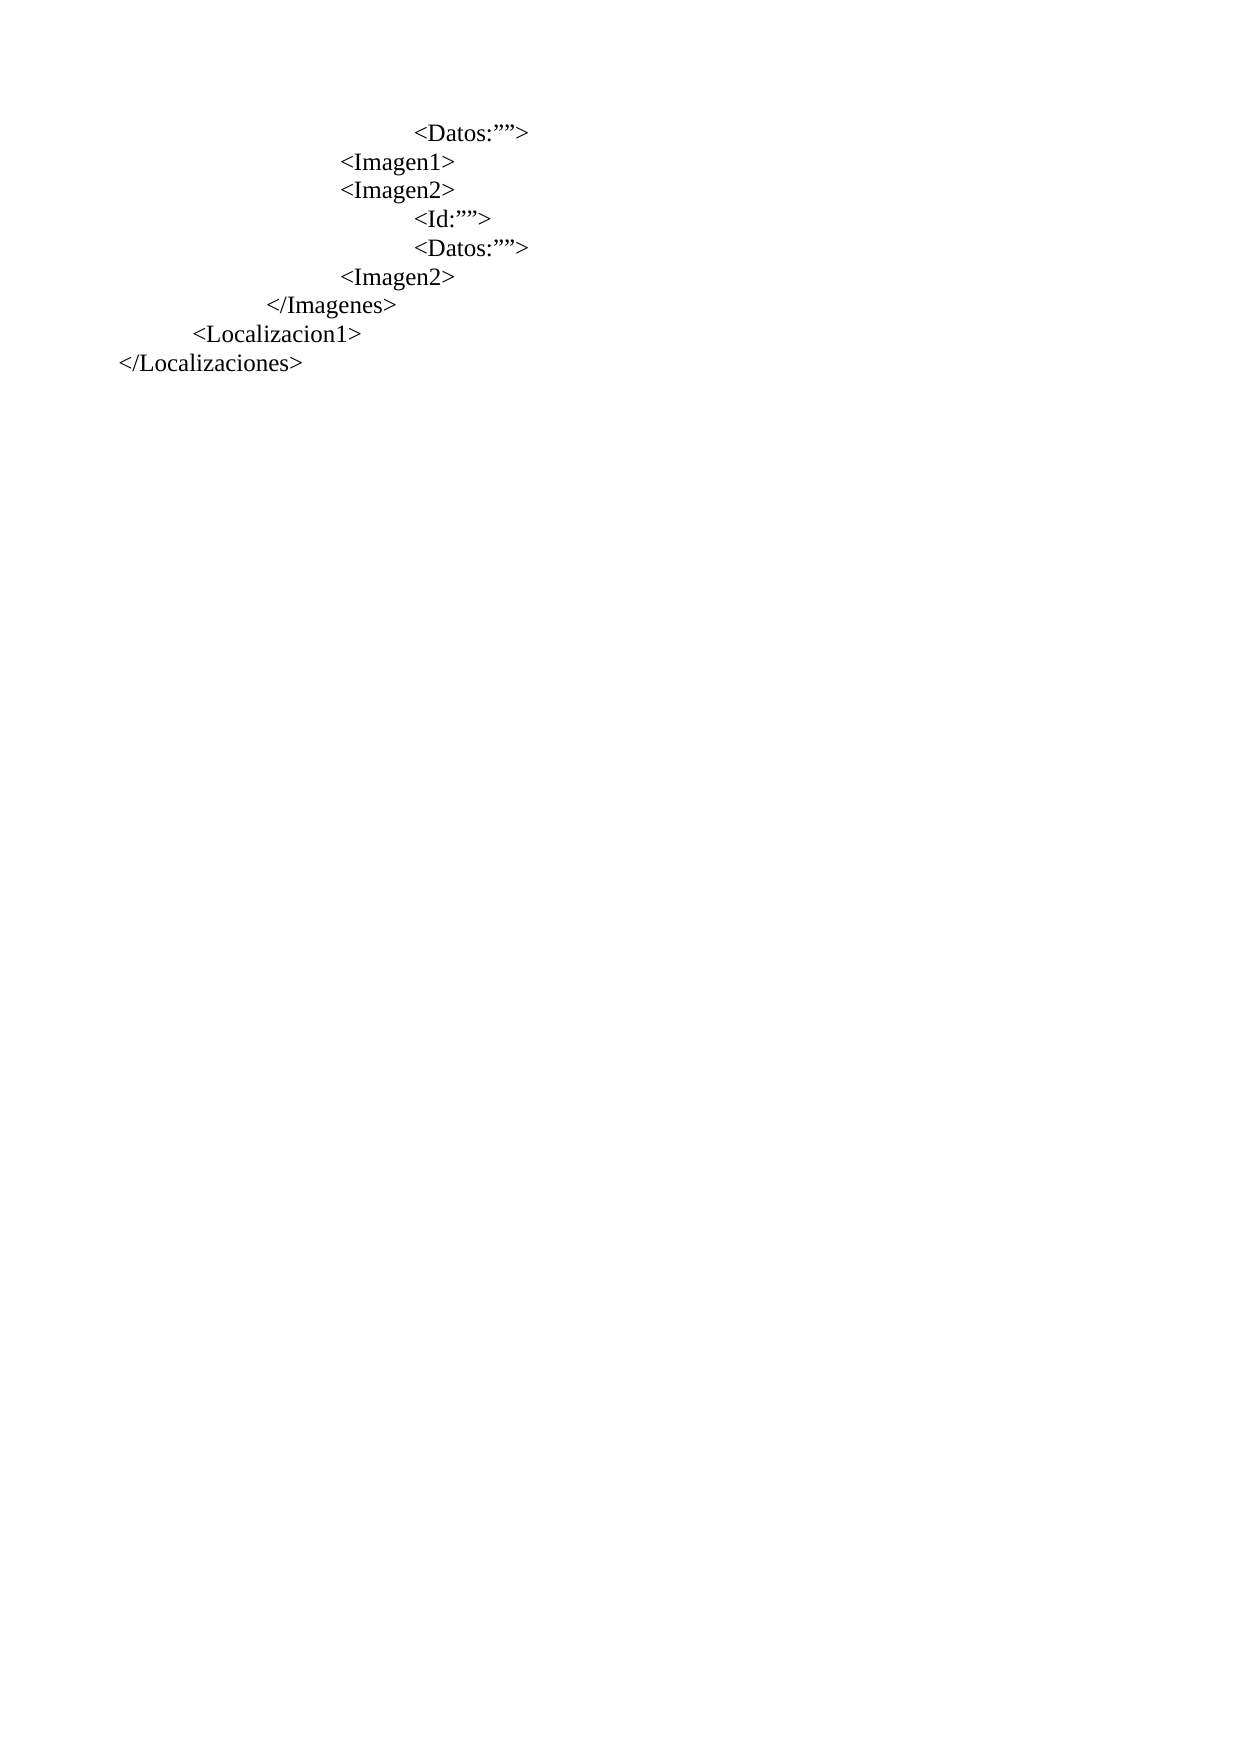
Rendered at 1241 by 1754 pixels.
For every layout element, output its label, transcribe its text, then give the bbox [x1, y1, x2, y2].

text </Imagenes> [118, 291, 1122, 319]
text <Datos:””> [118, 233, 1122, 262]
text <Id:””> [118, 204, 1122, 233]
text <Imagen2> [118, 262, 1122, 291]
text <Datos:””> [118, 118, 1122, 147]
text <Imagen1> [118, 147, 1122, 176]
text </Localizaciones> [118, 348, 1122, 377]
text <Imagen2> [118, 176, 1122, 204]
text <Localizacion1> [118, 319, 1122, 348]
